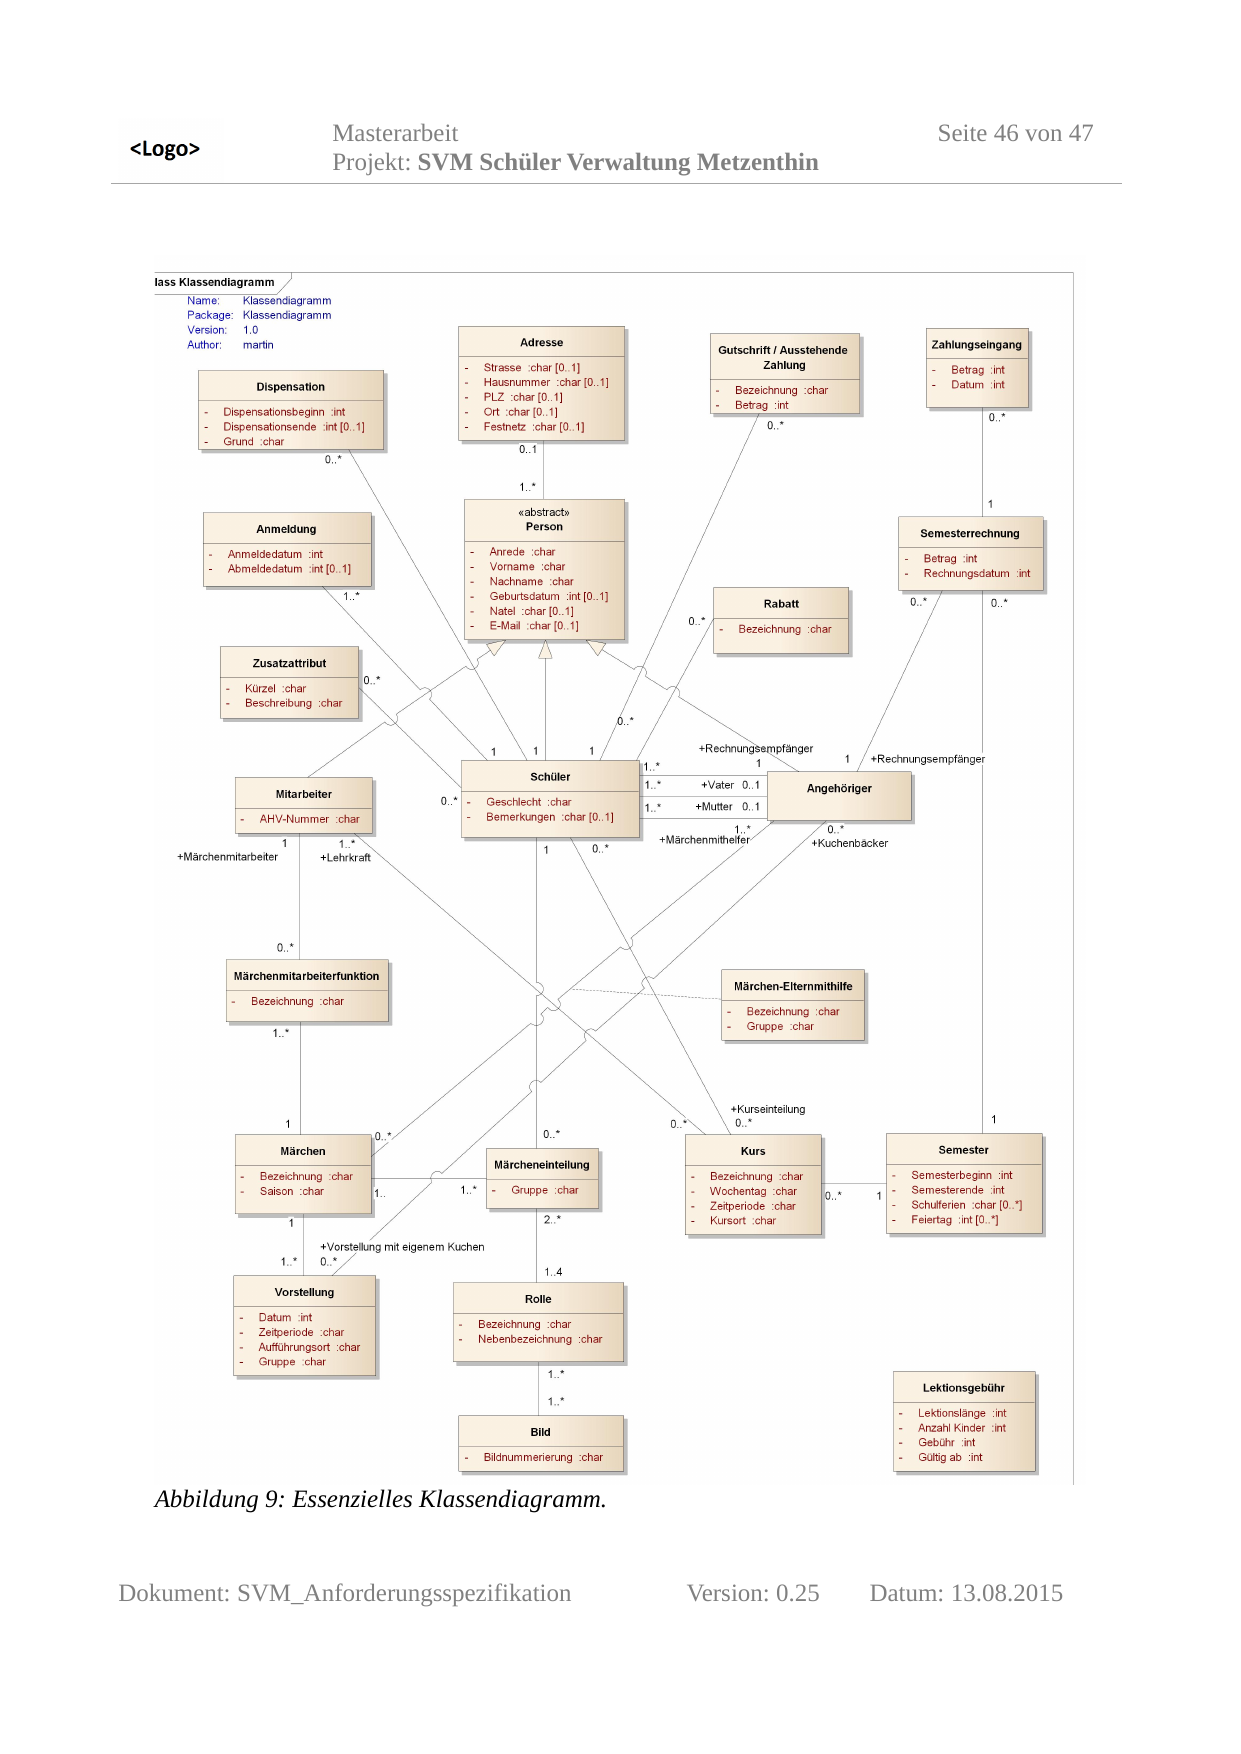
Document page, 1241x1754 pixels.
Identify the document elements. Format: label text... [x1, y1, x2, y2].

picture [118, 118, 224, 183]
text Abbildung 9: Essenzielles Klassendiagramm. [154, 1485, 1086, 1513]
picture [154, 255, 1086, 1485]
